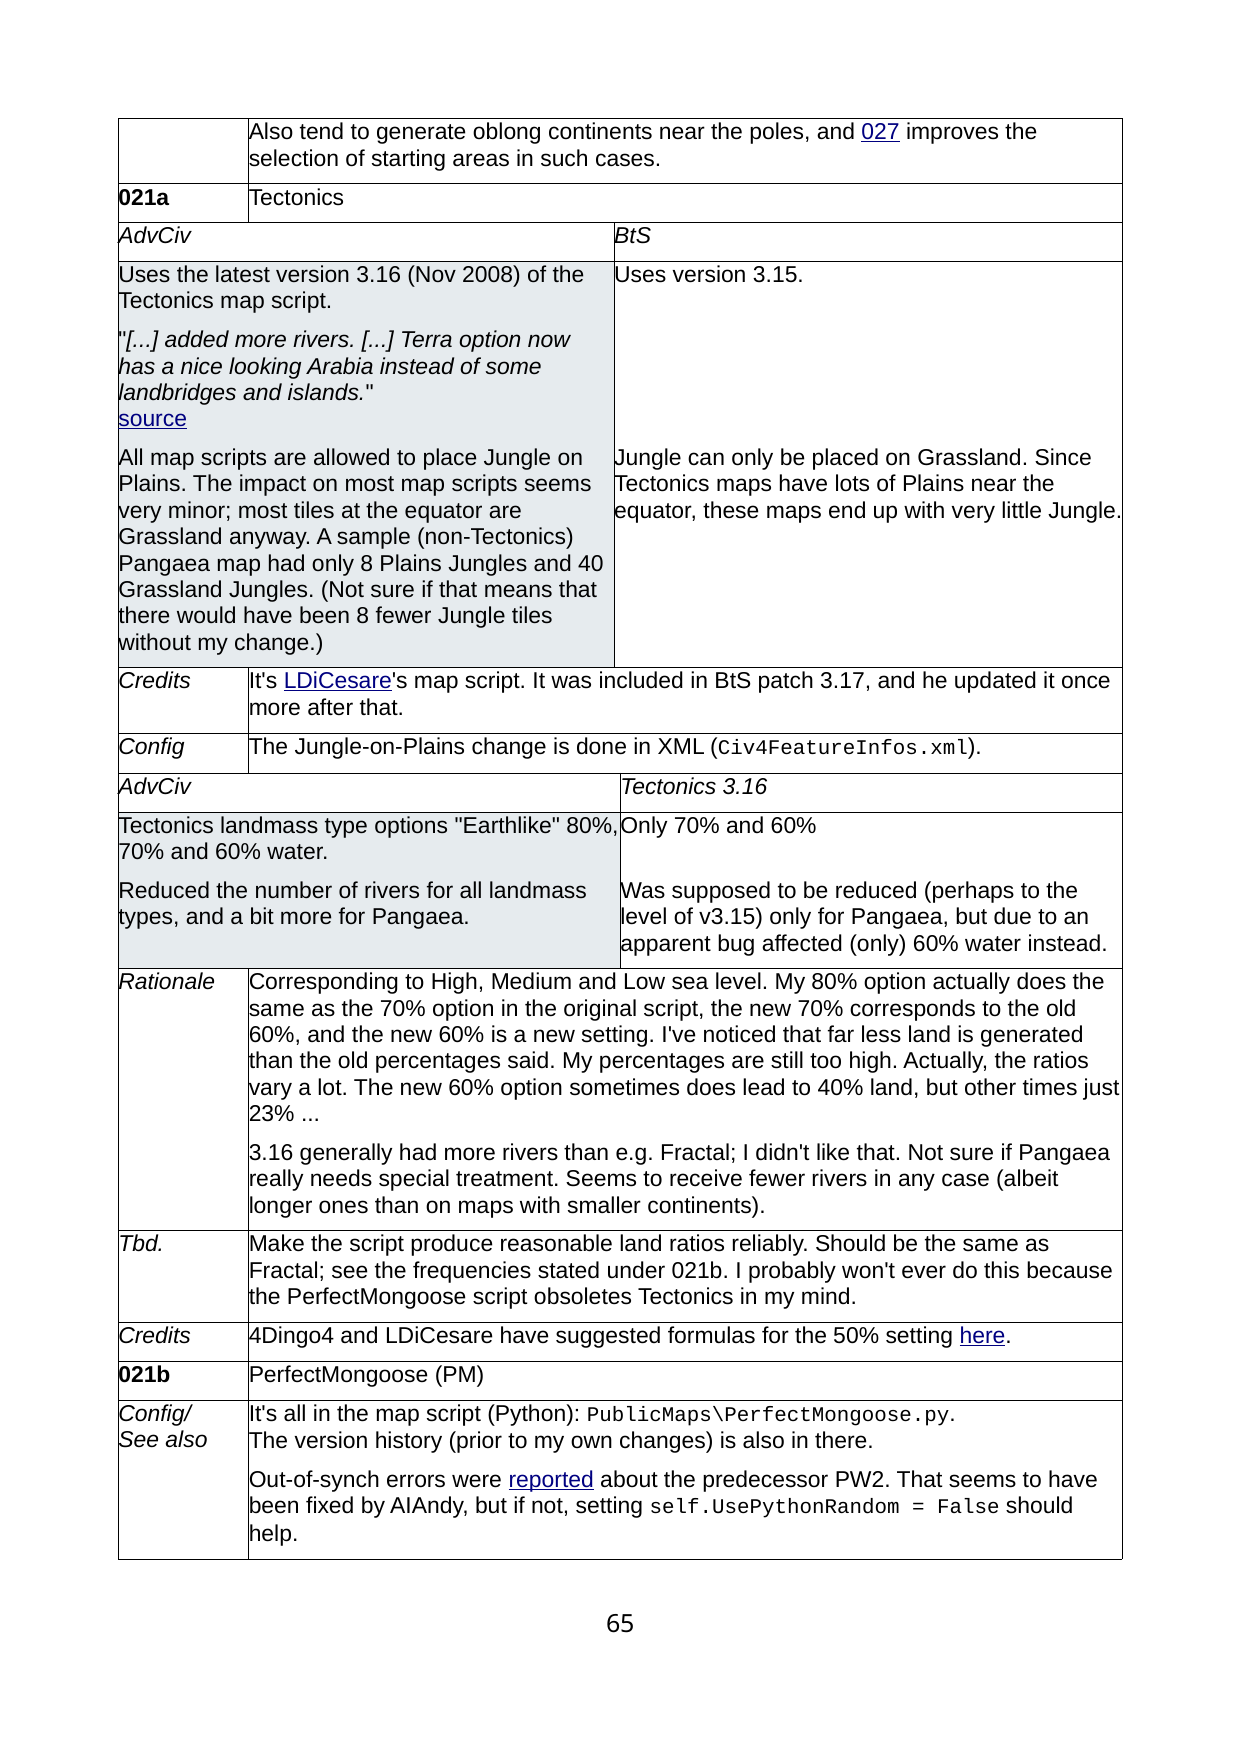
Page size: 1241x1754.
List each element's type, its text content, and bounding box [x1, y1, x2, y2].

table_cell Uses the latest version 3.16 (Nov 2008) of the Tectonics map script. "[...] added more rivers. [...] Terra option now has a nice looking Arabia instead of some landbridges and islands." source All map scripts are allowed to place Jungle on Plains. The impact on most map scripts seems very minor; most tiles at the equator are Grassland anyway. A sample (non-Tectonics) Pangaea map had only 8 Plains Jungles and 40 Grassland Jungles. (Not sure if that means that there would have been 8 fewer Jungle tiles without my change.) [119, 262, 614, 667]
table_cell 4Dingo4 and LDiCesare have suggested formulas for the 50% setting here. [249, 1323, 1122, 1361]
table_cell It's all in the map script (Python): PublicMaps\PerfectMongoose.py. The version history (prior to my own changes) is also in there. Out-of-synch errors were reported about the predecessor PW2. That seems to have been fixed by AIAndy, but if not, setting self.UsePythonRandom = False should help. [249, 1401, 1122, 1559]
table_cell The Jungle-on-Plains change is done in XML (Civ4FeatureInfos.xml). [249, 734, 1122, 773]
table_cell AdvCiv [119, 774, 620, 812]
table_cell Only 70% and 60% Was supposed to be reduced (perhaps to the level of v3.15) only for Pangaea, but due to an apparent bug affected (only) 60% water instead. [621, 813, 1122, 968]
table_cell Credits [119, 668, 248, 732]
table_cell Uses version 3.15. Jungle can only be placed on Grassland. Since Tectonics maps have lots of Plains near the equator, these maps end up with very little Jungle. [615, 262, 1122, 667]
table_cell BtS [615, 223, 1122, 261]
table_cell Rationale [119, 969, 248, 1230]
table_cell Config [119, 734, 248, 773]
table_cell [119, 119, 248, 183]
table_cell Config/ See also [119, 1401, 248, 1559]
table_cell Also tend to generate oblong continents near the poles, and 027 improves the selection of starting areas in such cases. [249, 119, 1122, 183]
table_cell Make the script produce reasonable land ratios reliably. Should be the same as Fractal; see the frequencies stated under 021b. I probably won't ever do this because the PerfectMongoose script obsoletes Tectonics in my mind. [249, 1231, 1122, 1322]
table_cell Credits [119, 1323, 248, 1361]
table_cell It's LDiCesare's map script. It was included in BtS patch 3.17, and he updated it once more after that. [249, 668, 1122, 732]
table_cell Tbd. [119, 1231, 248, 1322]
table_cell 021b [119, 1362, 248, 1399]
table_cell 021a [119, 184, 248, 222]
table_cell Tectonics [249, 184, 1122, 222]
table_cell PerfectMongoose (PM) [249, 1362, 1122, 1399]
table_cell Corresponding to High, Medium and Low sea level. My 80% option actually does the same as the 70% option in the original script, the new 70% corresponds to the old 60%, and the new 60% is a new setting. I've noticed that far less land is generated than the old percentages said. My percentages are still too high. Actually, the ratios vary a lot. The new 60% option sometimes does lead to 40% land, but other times just 23% ... 3.16 generally had more rivers than e.g. Fractal; I didn't like that. Not sure if Pangaea really needs special treatment. Seems to receive fewer rivers in any case (albeit longer ones than on maps with smaller continents). [249, 969, 1122, 1230]
table_cell AdvCiv [119, 223, 614, 261]
table_cell Tectonics landmass type options "Earthlike" 80%, 70% and 60% water. Reduced the number of rivers for all landmass types, and a bit more for Pangaea. [119, 813, 620, 968]
table_cell Tectonics 3.16 [621, 774, 1122, 812]
